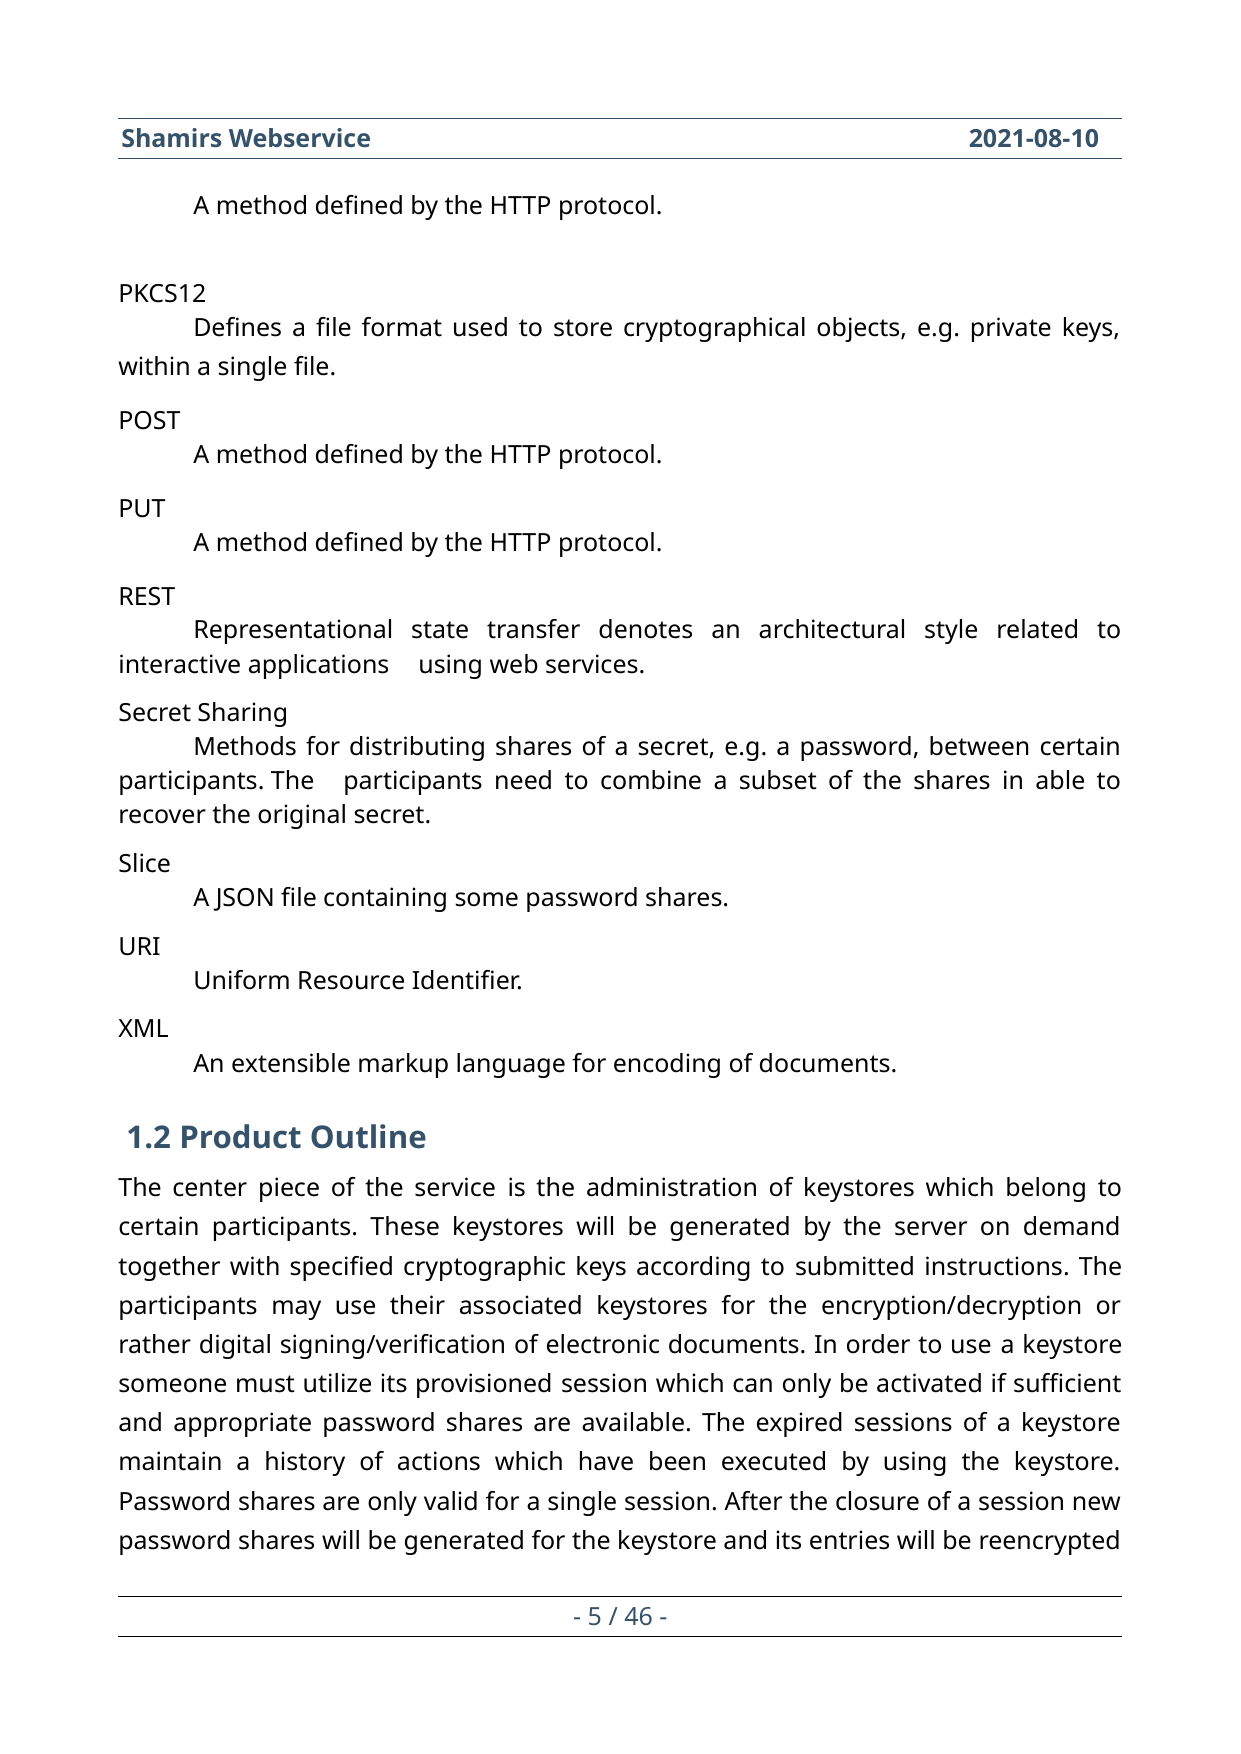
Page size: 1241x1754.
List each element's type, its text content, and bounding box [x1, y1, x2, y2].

text Uniform Resource Identifier. [118, 962, 1122, 997]
text A method defined by the HTTP protocol. [118, 188, 1122, 222]
text The center piece of the service is the administration of keystores which belong to certain participants. These keystores will be generated by the server on demand together with specified cryptographic keys according to submitted instructions. The participants may use their associated keystores for the encryption/decryption or rather digital signing/verification of electronic documents. In order to use a keystore someone must utilize its provisioned session which can only be activated if sufficient and appropriate password shares are available. The expired sessions of a keystore maintain a history of actions which have been executed by using the keystore. Password shares are only valid for a single session. After the closure of a session new password shares will be generated for the keystore and its entries will be reencrypted [118, 1170, 1122, 1556]
text XML [118, 1011, 1122, 1045]
text POST [118, 402, 1122, 437]
text Defines a file format used to store cryptographical objects, e.g. private keys, within a single file. [118, 309, 1122, 383]
text REST [118, 578, 1122, 612]
text Representational state transfer denotes an architectural style related to interactive applications using web services. [118, 612, 1122, 680]
text Slice [118, 846, 1122, 880]
text A JSON file containing some password shares. [118, 880, 1122, 914]
text Secret Sharing [118, 695, 1122, 729]
text An extensible markup language for encoding of documents. [118, 1045, 1122, 1079]
text PKCS12 [118, 276, 1122, 309]
text A method defined by the HTTP protocol. [118, 524, 1122, 558]
text Methods for distributing shares of a secret, e.g. a password, between certain participants. The participants need to combine a subset of the shares in able to recover the original secret. [118, 729, 1122, 831]
text A method defined by the HTTP protocol. [118, 437, 1122, 471]
text PUT [118, 490, 1122, 524]
text URI [118, 928, 1122, 962]
subtitle Product Outline [118, 1115, 1122, 1157]
